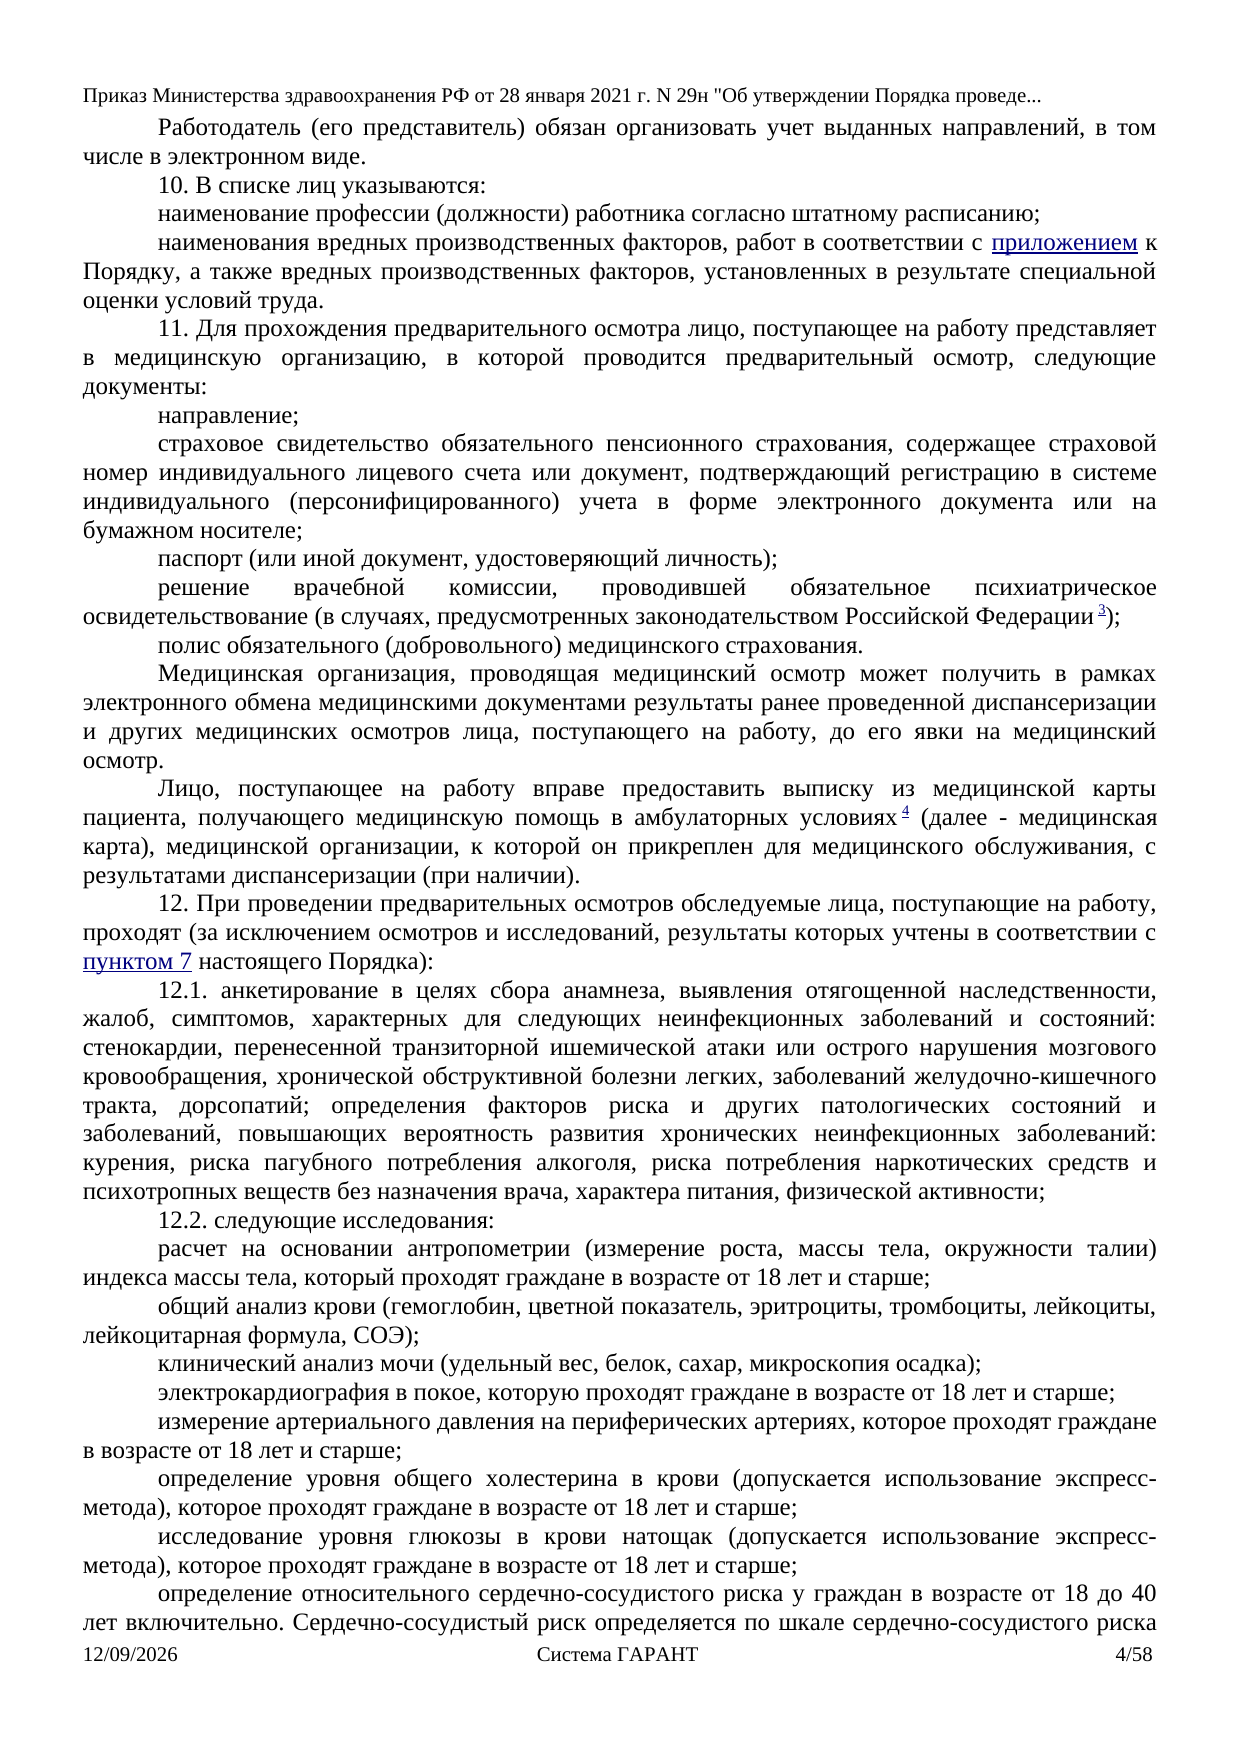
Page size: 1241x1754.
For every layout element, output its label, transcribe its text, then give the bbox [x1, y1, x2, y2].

text полис обязательного (добровольного) медицинского страхования. [83, 630, 1157, 658]
text 12. При проведении предварительных осмотров обследуемые лица, поступающие на работу, проходят (за исключением осмотров и исследований, результаты которых учтены в соответствии с пунктом 7 настоящего Порядка): [83, 888, 1157, 975]
text наименования вредных производственных факторов, работ в соответствии с приложением к Порядку, а также вредных производственных факторов, установленных в результате специальной оценки условий труда. [83, 227, 1157, 313]
text направление; [83, 400, 1157, 428]
text определение относительного сердечно-сосудистого риска у граждан в возрасте от 18 до 40 лет включительно. Сердечно-сосудистый риск определяется по шкале сердечно-сосудистого риска [83, 1578, 1157, 1636]
text решение врачебной комиссии, проводившей обязательное психиатрическое освидетельствование (в случаях, предусмотренных законодательством Российской Федерации 3); [83, 572, 1157, 630]
text Работодатель (его представитель) обязан организовать учет выданных направлений, в том числе в электронном виде. [83, 112, 1157, 170]
text 11. Для прохождения предварительного осмотра лицо, поступающее на работу представляет в медицинскую организацию, в которой проводится предварительный осмотр, следующие документы: [83, 313, 1157, 400]
text 10. В списке лиц указываются: [83, 170, 1157, 198]
text клинический анализ мочи (удельный вес, белок, сахар, микроскопия осадка); [83, 1348, 1157, 1377]
text определение уровня общего холестерина в крови (допускается использование экспресс-метода), которое проходят граждане в возрасте от 18 лет и старше; [83, 1463, 1157, 1521]
text Лицо, поступающее на работу вправе предоставить выписку из медицинской карты пациента, получающего медицинскую помощь в амбулаторных условиях 4 (далее - медицинская карта), медицинской организации, к которой он прикреплен для медицинского обслуживания, с результатами диспансеризации (при наличии). [83, 773, 1157, 888]
text страховое свидетельство обязательного пенсионного страхования, содержащее страховой номер индивидуального лицевого счета или документ, подтверждающий регистрацию в системе индивидуального (персонифицированного) учета в форме электронного документа или на бумажном носителе; [83, 428, 1157, 543]
text расчет на основании антропометрии (измерение роста, массы тела, окружности талии) индекса массы тела, который проходят граждане в возрасте от 18 лет и старше; [83, 1233, 1157, 1291]
text 12.2. следующие исследования: [83, 1205, 1157, 1233]
text измерение артериального давления на периферических артериях, которое проходят граждане в возрасте от 18 лет и старше; [83, 1406, 1157, 1463]
text исследование уровня глюкозы в крови натощак (допускается использование экспресс-метода), которое проходят граждане в возрасте от 18 лет и старше; [83, 1521, 1157, 1578]
text Медицинская организация, проводящая медицинский осмотр может получить в рамках электронного обмена медицинскими документами результаты ранее проведенной диспансеризации и других медицинских осмотров лица, поступающего на работу, до его явки на медицинский осмотр. [83, 658, 1157, 773]
text наименование профессии (должности) работника согласно штатному расписанию; [83, 198, 1157, 227]
text 12.1. анкетирование в целях сбора анамнеза, выявления отягощенной наследственности, жалоб, симптомов, характерных для следующих неинфекционных заболеваний и состояний: стенокардии, перенесенной транзиторной ишемической атаки или острого нарушения мозгового кровообращения, хронической обструктивной болезни легких, заболеваний желудочно-кишечного тракта, дорсопатий; определения факторов риска и других патологических состояний и заболеваний, повышающих вероятность развития хронических неинфекционных заболеваний: курения, риска пагубного потребления алкоголя, риска потребления наркотических средств и психотропных веществ без назначения врача, характера питания, физической активности; [83, 975, 1157, 1205]
text электрокардиография в покое, которую проходят граждане в возрасте от 18 лет и старше; [83, 1377, 1157, 1406]
text общий анализ крови (гемоглобин, цветной показатель, эритроциты, тромбоциты, лейкоциты, лейкоцитарная формула, СОЭ); [83, 1291, 1157, 1348]
text паспорт (или иной документ, удостоверяющий личность); [83, 543, 1157, 572]
